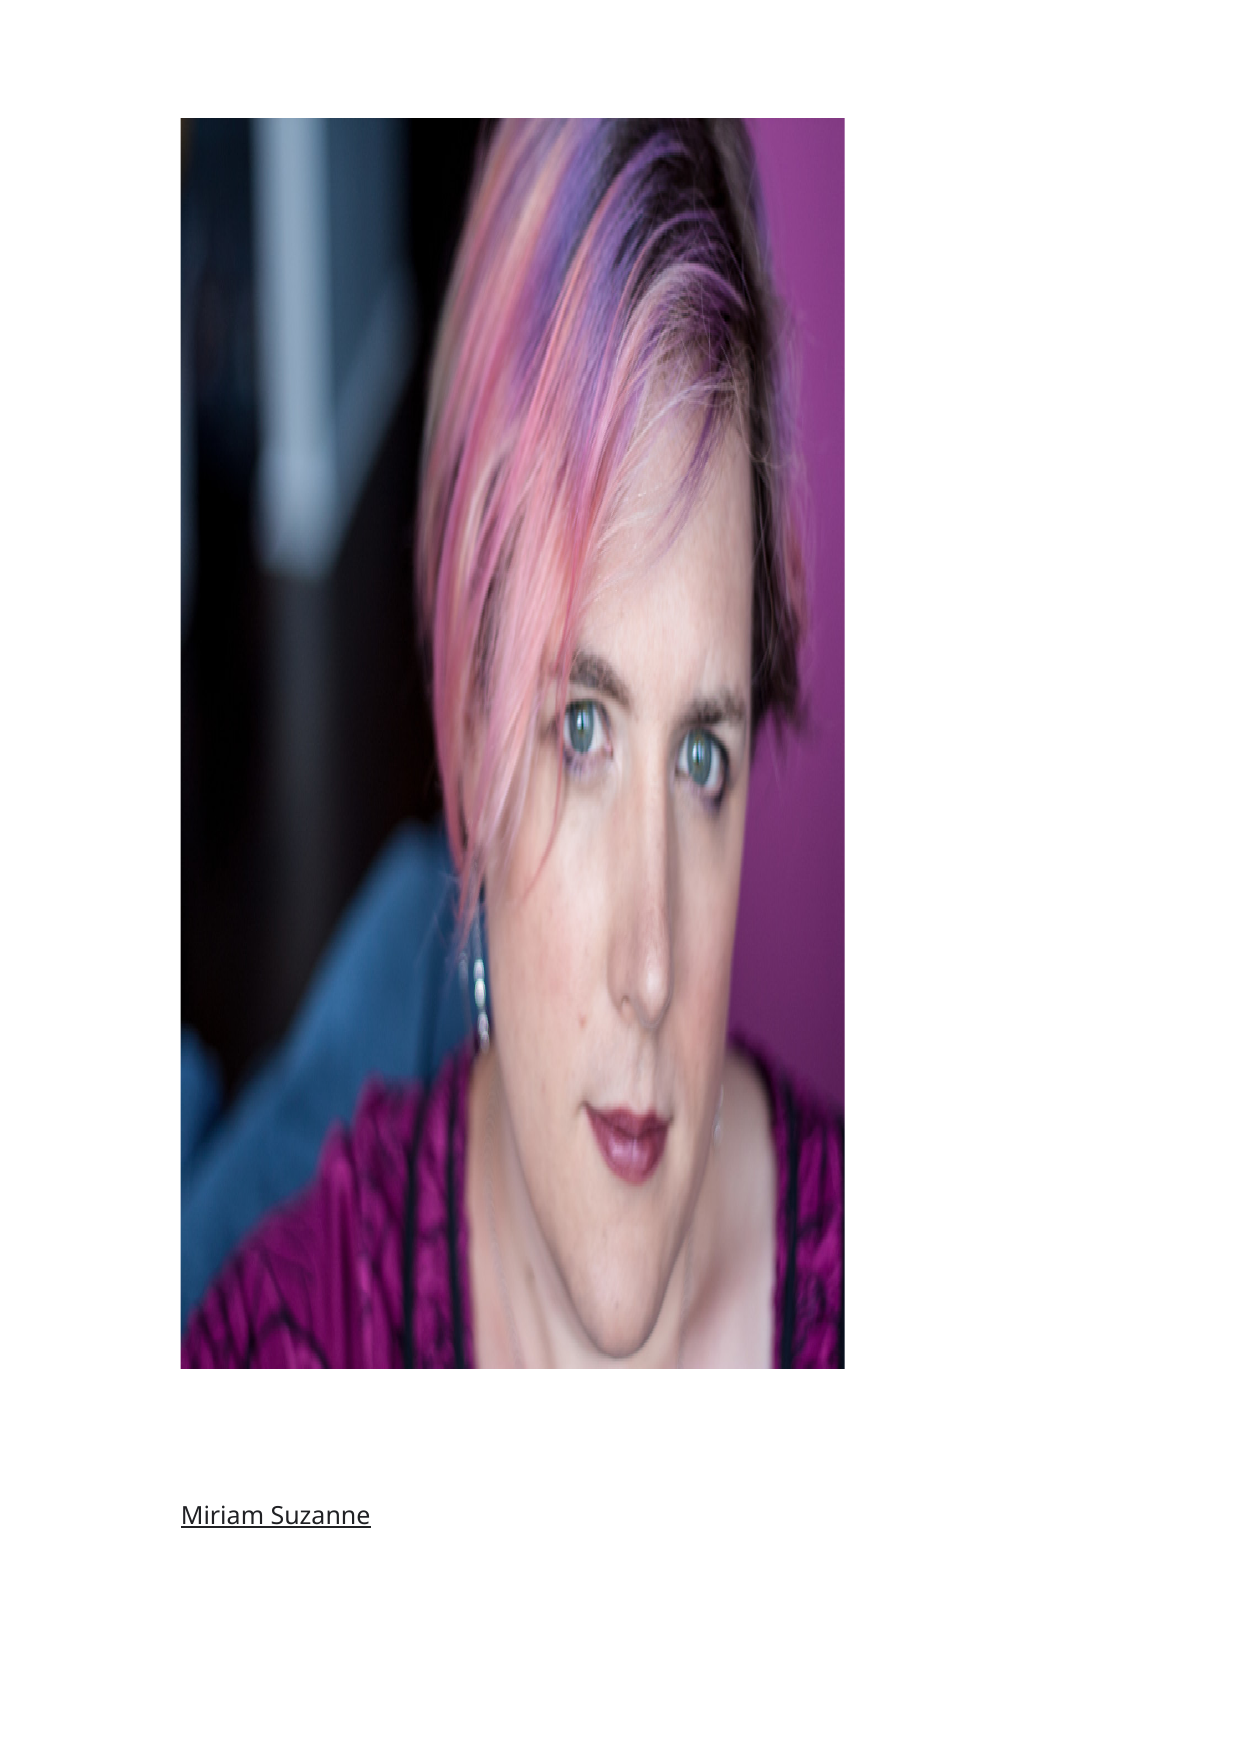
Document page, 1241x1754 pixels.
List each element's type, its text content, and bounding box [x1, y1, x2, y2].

text Miriam Suzanne [181, 1497, 1059, 1531]
picture [180, 118, 845, 1369]
